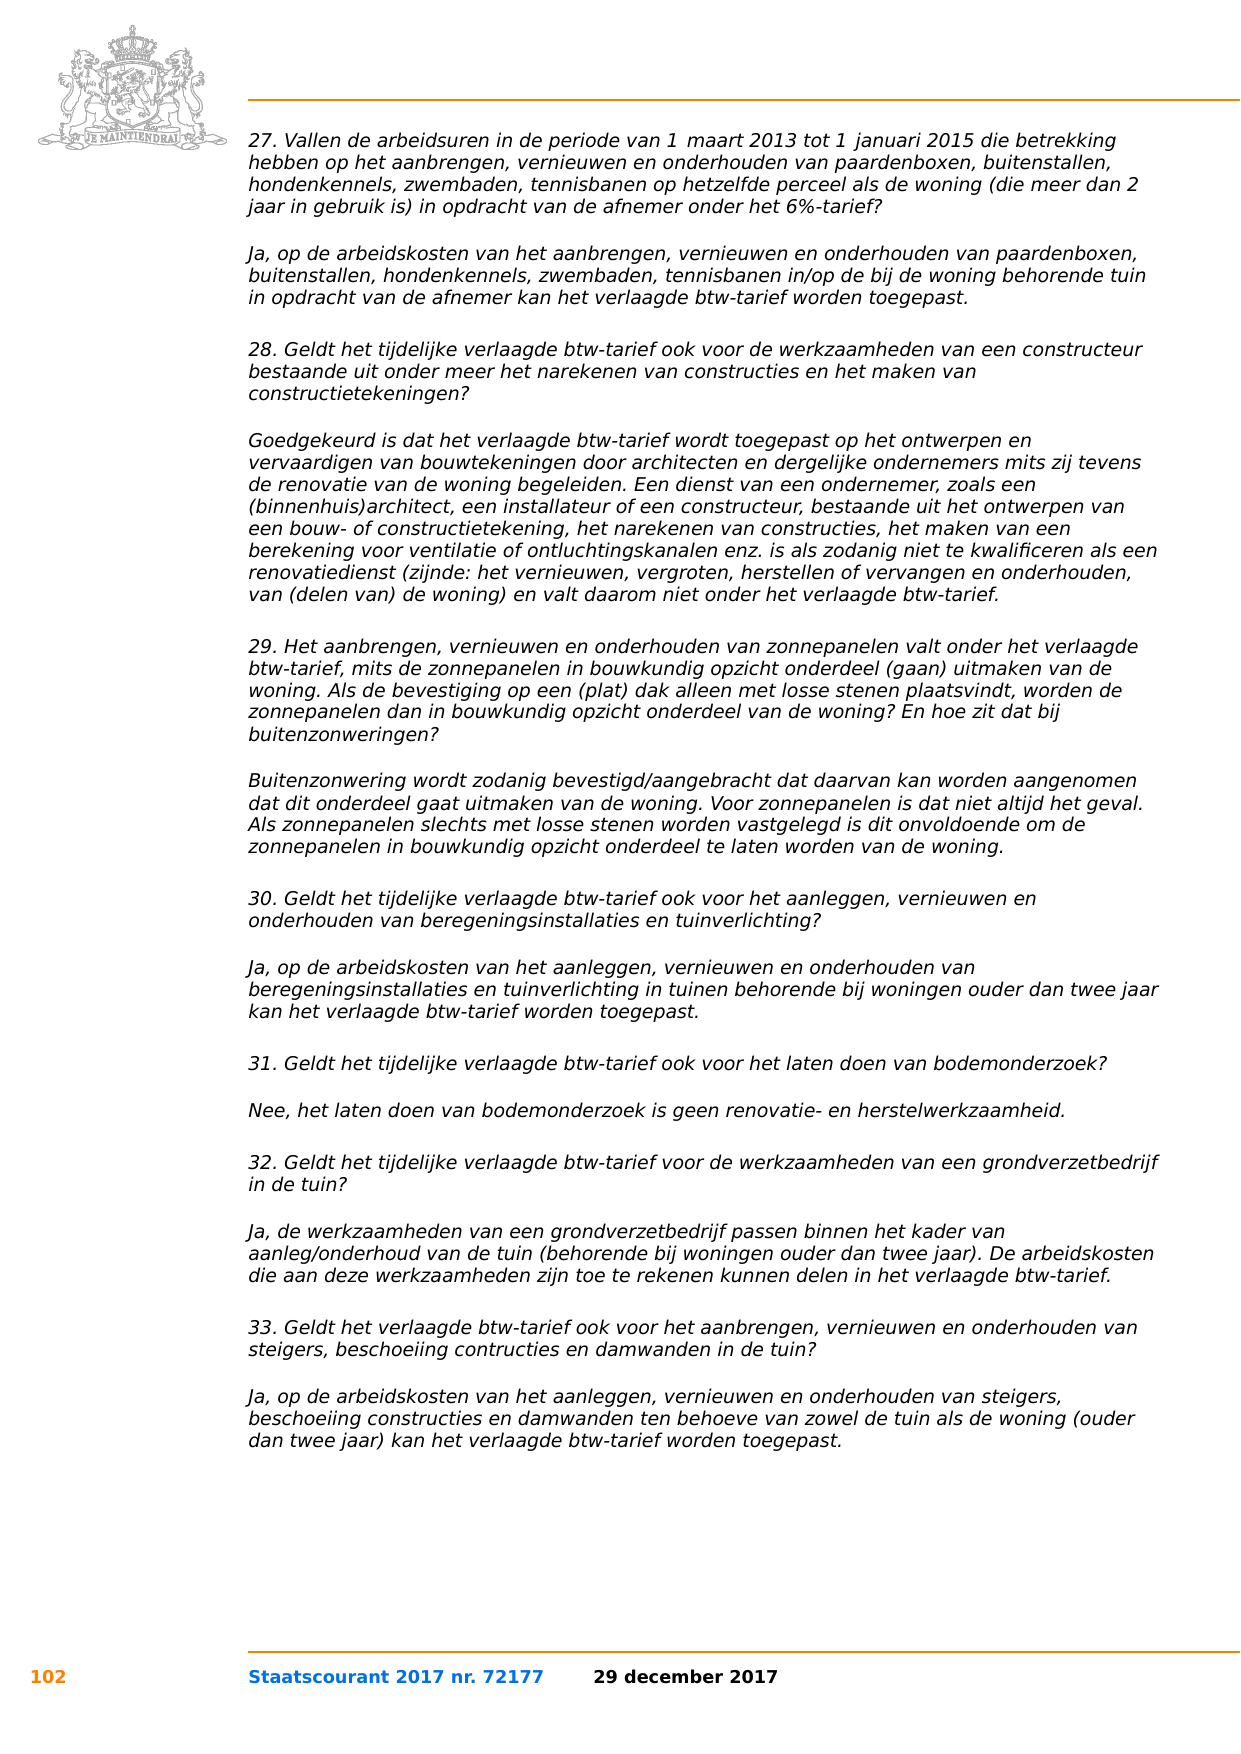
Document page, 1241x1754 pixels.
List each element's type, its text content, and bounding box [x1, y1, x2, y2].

text Ja, op de arbeidskosten van het aanbrengen, vernieuwen en onderhouden van paardenboxen, buitenstallen, hondenkennels, zwembaden, tennisbanen in/op de bij de woning behorende tuin in opdracht van de afnemer kan het verlaagde btw-tarief worden toegepast. [248, 243, 1163, 309]
text Ja, op de arbeidskosten van het aanleggen, vernieuwen en onderhouden van beregeningsinstallaties en tuinverlichting in tuinen behorende bij woningen ouder dan twee jaar kan het verlaagde btw-tarief worden toegepast. [248, 957, 1163, 1023]
picture [38, 25, 227, 150]
subtitle 31. Geldt het tijdelijke verlaagde btw-tarief ook voor het laten doen van bodemonderzoek? [248, 1053, 1163, 1075]
text Ja, op de arbeidskosten van het aanleggen, vernieuwen en onderhouden van steigers, beschoeiing constructies en damwanden ten behoeve van zowel de tuin als de woning (ouder dan twee jaar) kan het verlaagde btw-tarief worden toegepast. [248, 1386, 1163, 1452]
text Goedgekeurd is dat het verlaagde btw-tarief wordt toegepast op het ontwerpen en vervaardigen van bouwtekeningen door architecten en dergelijke ondernemers mits zij tevens de renovatie van de woning begeleiden. Een dienst van een ondernemer, zoals een (binnenhuis)architect, een installateur of een constructeur, bestaande uit het ontwerpen van een bouw- of constructietekening, het narekenen van constructies, het maken van een berekening voor ventilatie of ontluchtingskanalen enz. is als zodanig niet te kwalificeren als een renovatiedienst (zijnde: het vernieuwen, vergroten, herstellen of vervangen en onderhouden, van (delen van) de woning) en valt daarom niet onder het verlaagde btw-tarief. [248, 430, 1163, 606]
subtitle 32. Geldt het tijdelijke verlaagde btw-tarief voor de werkzaamheden van een grondverzetbedrijf in de tuin? [248, 1152, 1163, 1196]
subtitle 28. Geldt het tijdelijke verlaagde btw-tarief ook voor de werkzaamheden van een constructeur bestaande uit onder meer het narekenen van constructies en het maken van constructietekeningen? [248, 339, 1163, 405]
text Buitenzonwering wordt zodanig bevestigd/aangebracht dat daarvan kan worden aangenomen dat dit onderdeel gaat uitmaken van de woning. Voor zonnepanelen is dat niet altijd het geval. Als zonnepanelen slechts met losse stenen worden vastgelegd is dit onvoldoende om de zonnepanelen in bouwkundig opzicht onderdeel te laten worden van de woning. [248, 770, 1163, 858]
text Ja, de werkzaamheden van een grondverzetbedrijf passen binnen het kader van aanleg/onderhoud van de tuin (behorende bij woningen ouder dan twee jaar). De arbeidskosten die aan deze werkzaamheden zijn toe te rekenen kunnen delen in het verlaagde btw-tarief. [248, 1221, 1163, 1287]
subtitle 29. Het aanbrengen, vernieuwen en onderhouden van zonnepanelen valt onder het verlaagde btw-tarief, mits de zonnepanelen in bouwkundig opzicht onderdeel (gaan) uitmaken van de woning. Als de bevestiging op een (plat) dak alleen met losse stenen plaatsvindt, worden de zonnepanelen dan in bouwkundig opzicht onderdeel van de woning? En hoe zit dat bij buitenzonweringen? [248, 636, 1163, 745]
subtitle 33. Geldt het verlaagde btw-tarief ook voor het aanbrengen, vernieuwen en onderhouden van steigers, beschoeiing contructies en damwanden in de tuin? [248, 1317, 1163, 1361]
subtitle 30. Geldt het tijdelijke verlaagde btw-tarief ook voor het aanleggen, vernieuwen en onderhouden van beregeningsinstallaties en tuinverlichting? [248, 888, 1163, 932]
text Nee, het laten doen van bodemonderzoek is geen renovatie- en herstelwerkzaamheid. [248, 1100, 1163, 1122]
subtitle 27. Vallen de arbeidsuren in de periode van 1 maart 2013 tot 1 januari 2015 die betrekking hebben op het aanbrengen, vernieuwen en onderhouden van paardenboxen, buitenstallen, hondenkennels, zwembaden, tennisbanen op hetzelfde perceel als de woning (die meer dan 2 jaar in gebruik is) in opdracht van de afnemer onder het 6%-tarief? [248, 130, 1163, 218]
